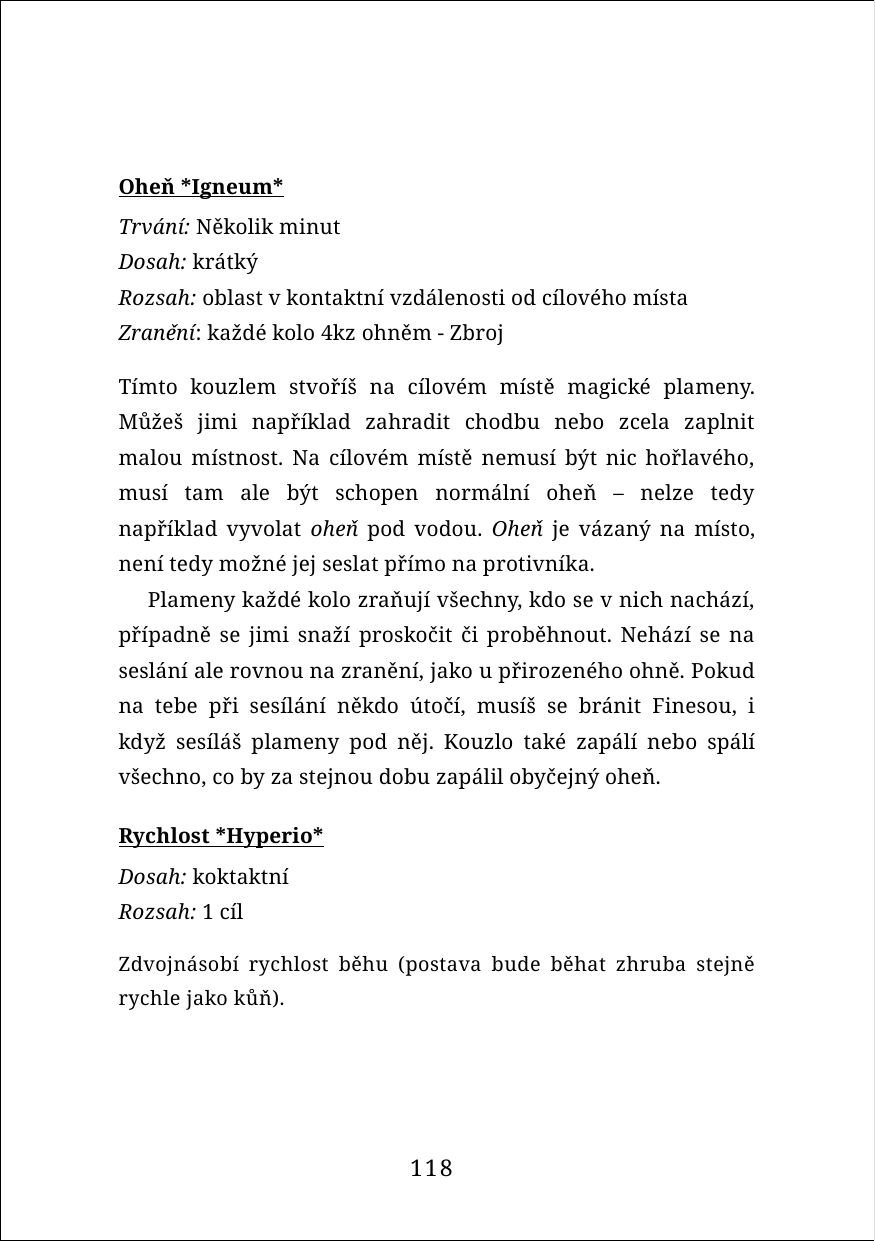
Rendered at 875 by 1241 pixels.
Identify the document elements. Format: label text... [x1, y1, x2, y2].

text Trvání: Několik minut Dosah: krátký Rozsah: oblast v kontaktní vzdálenosti od cílového místa Zranění: každé kolo 4kz ohněm - Zbroj [118, 212, 756, 347]
text Dosah: koktaktní Rozsah: 1 cíl [118, 862, 756, 926]
text Tímto kouzlem stvoříš na cílovém místě magické plameny. Můžeš jimi například zahradit chodbu nebo zcela zaplnit malou místnost. Na cílovém místě nemusí být nic hořlavého, musí tam ale být schopen normální oheň – nelze tedy například vyvolat oheň pod vodou. Oheň je vázaný na místo, není tedy možné jej seslat přímo na protivníka. Plameny každé kolo zraňují všechny, kdo se v nich nachází, případně se jimi snaží proskočit či proběhnout. Nehází se na seslání ale rovnou na zranění, jako u přirozeného ohně. Pokud na tebe při sesílání někdo útočí, musíš se bránit Finesou, i když sesíláš plameny pod něj. Kouzlo také zapálí nebo spálí všechno, co by za stejnou dobu zapálil obyčejný oheň. [118, 372, 756, 791]
subtitle Oheň *Igneum* [118, 172, 756, 200]
subtitle Rychlost *Hyperio* [118, 822, 756, 850]
text Zdvojnásobí rychlost běhu (postava bude běhat zhruba stejně rychle jako kůň). [118, 951, 756, 1011]
